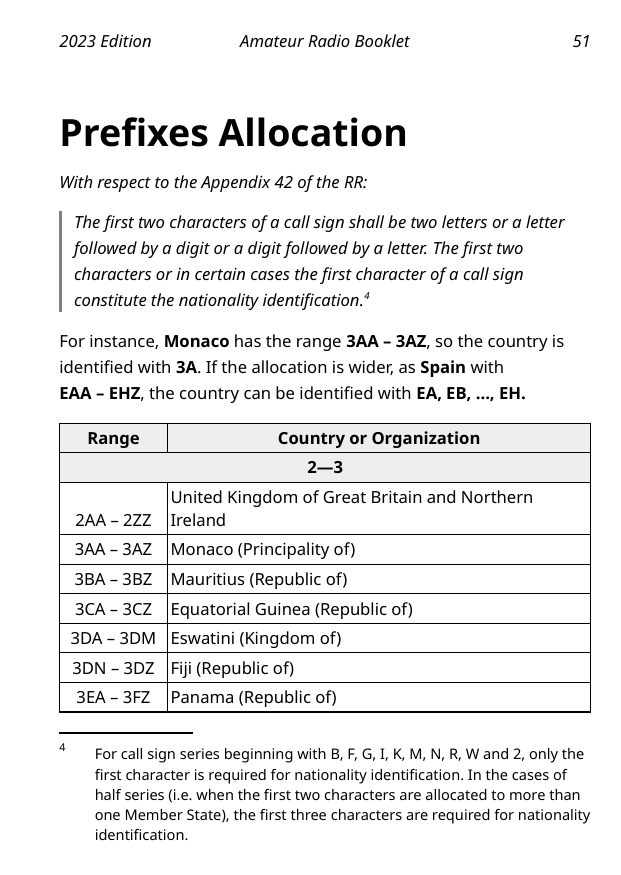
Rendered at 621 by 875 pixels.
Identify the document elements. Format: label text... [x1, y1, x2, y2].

table_cell United Kingdom of Great Britain and Northern Ireland [168, 483, 590, 534]
text For call sign series beginning with B, F, G, I, K, M, N, R, W and 2, only the first character is required for nationality identification. In the cases of half series (i.e. when the first two characters are allocated to more than one Member State), the first three characters are required for nationality identification. [59, 739, 591, 844]
table_cell 3AA – 3AZ [60, 535, 167, 563]
table_cell Monaco (Principality of) [168, 535, 590, 563]
table_header Country or Organization [168, 424, 590, 452]
text For instance, Monaco has the range 3AA – 3AZ, so the country is identified with 3A. If the allocation is wider, as Spain with EAA – EHZ, the country can be identified with EA, EB, …, EH. [59, 330, 591, 404]
text With respect to the Appendix 42 of the RR: [59, 170, 591, 193]
table_cell 3DN – 3DZ [60, 653, 167, 682]
subtitle Prefixes Allocation [59, 107, 591, 158]
table_cell 2AA – 2ZZ [60, 483, 167, 534]
table_cell 3EA – 3FZ [60, 683, 167, 711]
table_cell 3BA – 3BZ [60, 565, 167, 593]
table_cell Equatorial Guinea (Republic of) [168, 594, 590, 623]
table_cell Mauritius (Republic of) [168, 565, 590, 593]
table_cell 3DA – 3DM [60, 624, 167, 652]
table_cell Panama (Republic of) [168, 683, 590, 711]
table_cell 2—3 [60, 453, 590, 482]
table_cell Eswatini (Kingdom of) [168, 624, 590, 652]
table_cell Fiji (Republic of) [168, 653, 590, 682]
text The first two characters of a call sign shall be two letters or a letter followed by a digit or a digit followed by a letter. The first two characters or in certain cases the first character of a call sign constitute the nationality identification. [62, 211, 591, 312]
table_cell 3CA – 3CZ [60, 594, 167, 623]
table_header Range [60, 424, 167, 452]
